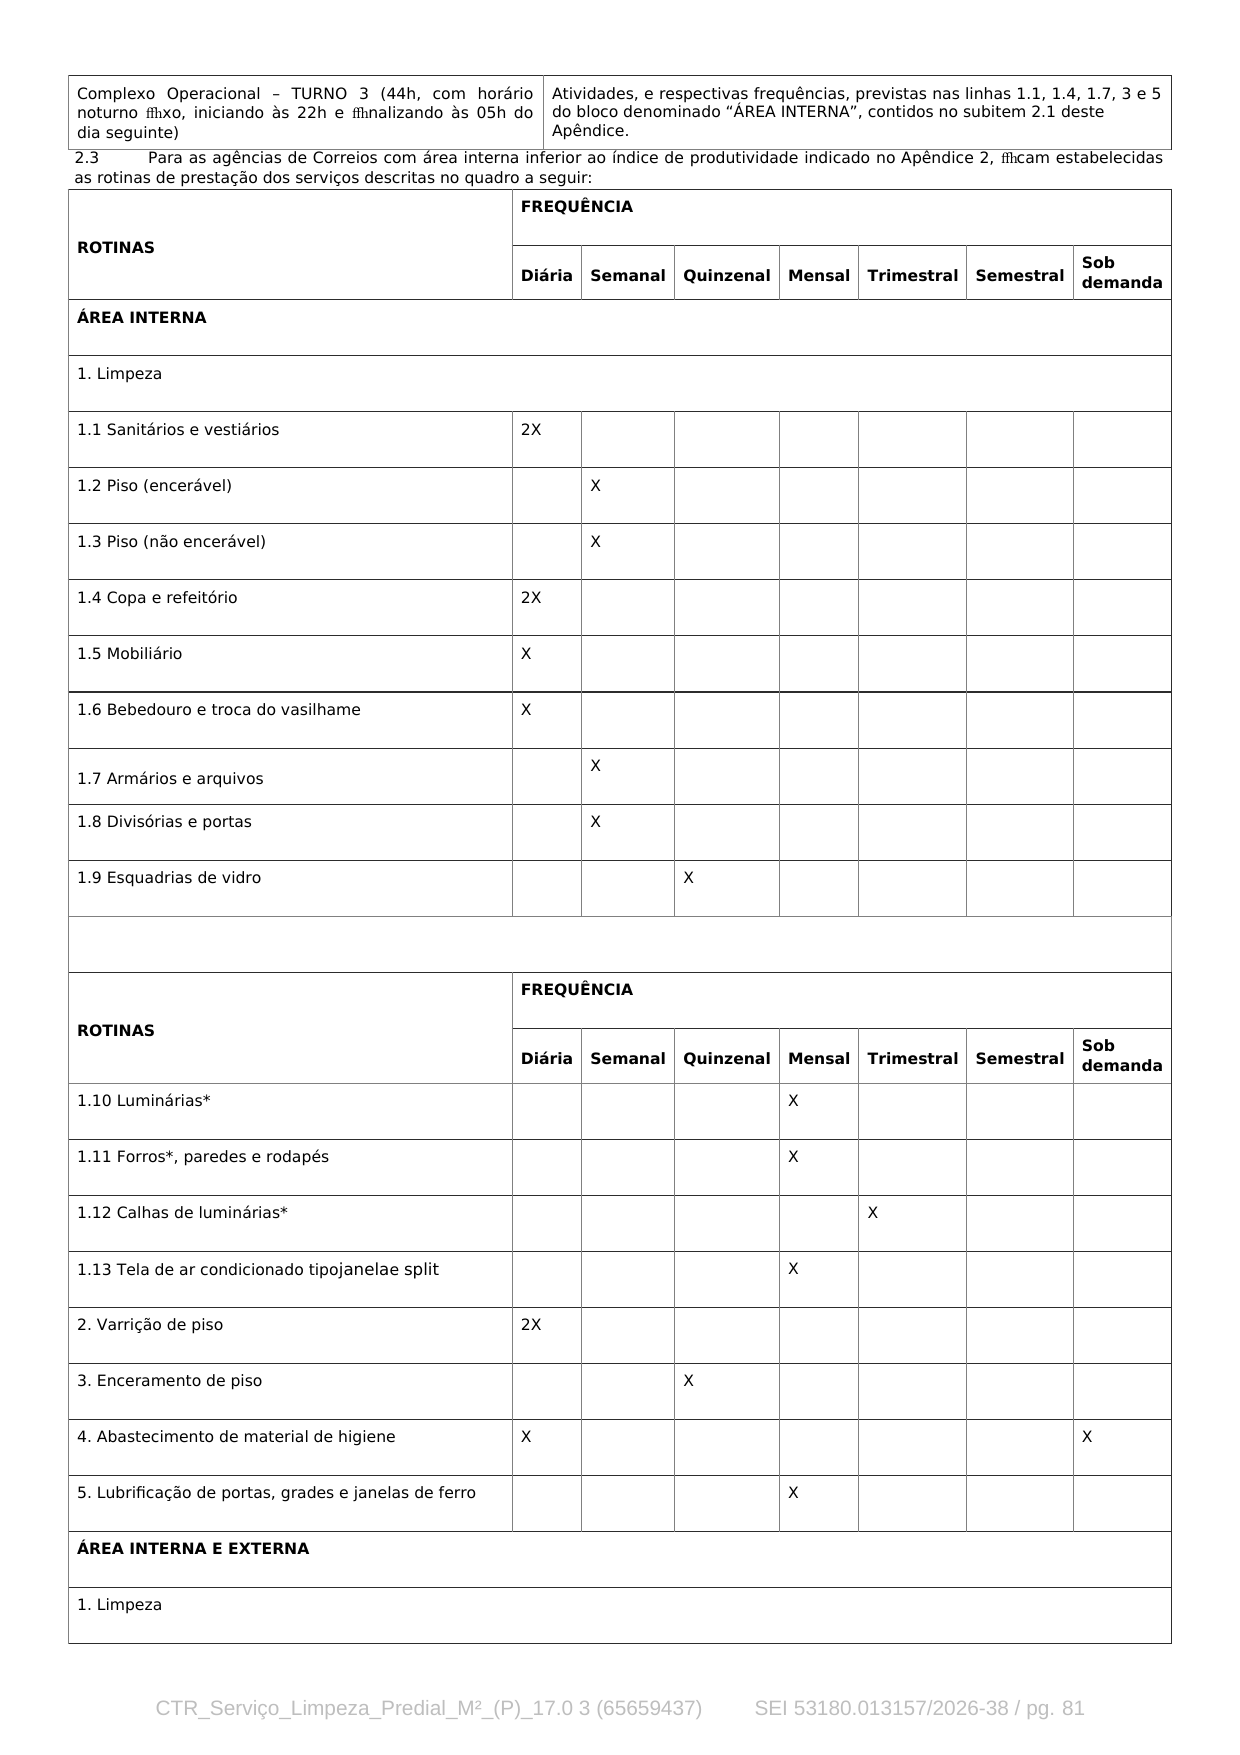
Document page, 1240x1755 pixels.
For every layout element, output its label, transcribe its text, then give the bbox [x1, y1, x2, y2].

table_cell [1074, 636, 1171, 691]
table_cell [967, 1588, 1073, 1643]
table_cell [512, 300, 674, 355]
table_cell [675, 1420, 779, 1475]
table_cell [859, 1420, 966, 1475]
table_cell [859, 1084, 966, 1138]
table_cell [967, 973, 1073, 1028]
table_cell ÁREA INTERNA E EXTERNA [69, 1532, 512, 1587]
table_cell [513, 861, 581, 916]
table_cell [1074, 1084, 1171, 1138]
table_header [967, 190, 1073, 244]
table_cell [967, 412, 1073, 467]
table_cell [859, 636, 966, 691]
table_cell [859, 973, 967, 1028]
table_cell [1073, 356, 1171, 411]
table_cell [780, 636, 858, 691]
table_cell X [1074, 1420, 1171, 1475]
table_cell [967, 356, 1073, 411]
table_cell [967, 1532, 1073, 1587]
table_cell [582, 1308, 674, 1363]
table_cell X [780, 1252, 858, 1307]
table_cell [1074, 412, 1171, 467]
table_cell [859, 580, 966, 635]
table_cell [780, 749, 858, 803]
table_cell X [582, 524, 674, 579]
table_cell [1074, 468, 1171, 523]
table_cell [513, 805, 581, 859]
table_cell 4. Abastecimento de material de higiene [69, 1420, 512, 1475]
table_cell 1.4 Copa e refeitório [69, 580, 512, 635]
table_cell [967, 580, 1073, 635]
table_header ROTINAS [69, 190, 512, 299]
table_cell Quinzenal [675, 246, 779, 299]
table_cell Sob demanda [1074, 246, 1171, 299]
table_cell [582, 580, 674, 635]
table_cell [967, 1140, 1073, 1194]
table_cell Atividades, e respectivas frequências, previstas nas linhas 1.1, 1.4, 1.7, 3 e 5 do bloco denominado “ÁREA INTERNA”, contidos no subitem 2.1 deste Apêndice. [544, 76, 1171, 148]
table_cell [675, 1252, 779, 1307]
table_cell [1073, 1588, 1171, 1643]
table_cell [69, 917, 1171, 972]
table_cell [859, 1364, 966, 1419]
table_cell [675, 693, 779, 747]
table_cell [967, 1364, 1073, 1419]
table_cell [675, 580, 779, 635]
table_cell [1074, 1140, 1171, 1194]
table_cell 3. Enceramento de piso [69, 1364, 512, 1419]
table_cell [675, 1308, 779, 1363]
table_cell [675, 1476, 779, 1531]
table_cell X [780, 1140, 858, 1194]
table_cell Quinzenal [675, 1029, 779, 1082]
table_cell [512, 356, 674, 411]
table_cell [1073, 973, 1171, 1028]
table_cell [1074, 861, 1171, 916]
table_cell [513, 1084, 581, 1138]
table_cell Semestral [967, 246, 1073, 299]
table_cell X [780, 1476, 858, 1531]
table_cell 1.1 Sanitários e vestiários [69, 412, 512, 467]
table_cell 2X [513, 1308, 581, 1363]
table_cell 1.10 Luminárias* [69, 1084, 512, 1138]
table_cell 2X [513, 580, 581, 635]
table_cell [859, 356, 967, 411]
table_cell [675, 412, 779, 467]
table_cell [967, 636, 1073, 691]
table_cell [967, 1476, 1073, 1531]
table_cell [967, 1420, 1073, 1475]
table_cell 1.2 Piso (encerável) [69, 468, 512, 523]
table_cell X [513, 636, 581, 691]
table_cell [780, 468, 858, 523]
table_cell [582, 1420, 674, 1475]
table_cell [1074, 1364, 1171, 1419]
table_cell [675, 749, 779, 803]
table_cell [967, 524, 1073, 579]
table_cell [859, 749, 966, 803]
table_cell [1074, 749, 1171, 803]
table_cell [675, 805, 779, 859]
table_cell [1074, 1252, 1171, 1307]
table_cell [1074, 805, 1171, 859]
table_cell [779, 1532, 859, 1587]
table_cell [675, 973, 779, 1028]
table_cell [967, 749, 1073, 803]
table_cell [675, 1196, 779, 1251]
table_cell [582, 1140, 674, 1194]
table_cell [1074, 524, 1171, 579]
table_cell [513, 524, 581, 579]
table_cell [1073, 300, 1171, 355]
table_cell [967, 1084, 1073, 1138]
table_cell [780, 1196, 858, 1251]
table_cell 2. Varrição de piso [69, 1308, 512, 1363]
table_cell [582, 1084, 674, 1138]
table_cell 1. Limpeza [69, 356, 512, 411]
table_cell 1.8 Divisórias e portas [69, 805, 512, 859]
table_cell [859, 412, 966, 467]
table_cell [859, 693, 966, 747]
table_header [779, 190, 859, 244]
table_cell [513, 468, 581, 523]
table_cell ÁREA INTERNA [69, 300, 512, 355]
table_cell [1074, 1196, 1171, 1251]
table_cell X [582, 805, 674, 859]
table_cell [780, 1364, 858, 1419]
table_cell [513, 749, 581, 803]
table_cell 5. Lubrificação de portas, grades e janelas de ferro [69, 1476, 512, 1531]
table_cell [513, 1140, 581, 1194]
table_cell [1074, 693, 1171, 747]
table_cell Complexo Operacional – TURNO 3 (44h, com horário noturno xo, iniciando às 22h e nalizando às 05h do dia seguinte) [69, 76, 543, 148]
table_cell [582, 412, 674, 467]
table_header [1073, 190, 1171, 244]
table_cell Mensal [780, 1029, 858, 1082]
table_cell 1. Limpeza [69, 1588, 512, 1643]
list Para as agências de Correios com área interna inferior ao índice de produtividade indicado no Apêndice 2, cam estabelecidas as rotinas de prestação dos serviços descritas no quadro a seguir: [74, 150, 1165, 187]
table_cell 1.6 Bebedouro e troca do vasilhame [69, 693, 512, 747]
table_cell [967, 1196, 1073, 1251]
table_cell [513, 1476, 581, 1531]
table_cell 1.12 Calhas de luminárias* [69, 1196, 512, 1251]
table_cell Semanal [582, 1029, 674, 1082]
table_cell X [582, 749, 674, 803]
table_cell [512, 1532, 674, 1587]
table_cell [859, 1308, 966, 1363]
table_cell [859, 300, 967, 355]
table_cell [675, 300, 779, 355]
table_cell Sob demanda [1074, 1029, 1171, 1082]
table_cell [859, 861, 966, 916]
table_cell 1.13 Tela de ar condicionado tipojanelae split [69, 1252, 512, 1307]
table_header [675, 190, 779, 244]
table_cell [967, 468, 1073, 523]
table_cell [859, 524, 966, 579]
table_cell [859, 1476, 966, 1531]
table_cell [780, 412, 858, 467]
table_cell [779, 300, 859, 355]
table_cell FREQUÊNCIA [513, 973, 674, 1028]
table_cell ROTINAS [69, 973, 512, 1082]
table_cell [675, 356, 779, 411]
table_cell [582, 693, 674, 747]
table_cell [780, 805, 858, 859]
table_cell [513, 1252, 581, 1307]
table_cell Diária [513, 246, 581, 299]
table_cell X [513, 693, 581, 747]
table_cell [967, 1252, 1073, 1307]
table_cell X [582, 468, 674, 523]
table_cell [582, 1252, 674, 1307]
table_cell [967, 1308, 1073, 1363]
table_cell [859, 1532, 967, 1587]
table_cell [859, 1252, 966, 1307]
table_cell Trimestral [859, 1029, 966, 1082]
table_cell 2X [513, 412, 581, 467]
table_cell [780, 1420, 858, 1475]
table_cell X [675, 861, 779, 916]
table_cell [1074, 580, 1171, 635]
table_header FREQUÊNCIA [513, 190, 674, 244]
table_cell [675, 468, 779, 523]
table_cell 1.5 Mobiliário [69, 636, 512, 691]
table_cell [1074, 1476, 1171, 1531]
table_cell [582, 1364, 674, 1419]
table_cell Diária [513, 1029, 581, 1082]
table_cell [779, 973, 859, 1028]
table_cell [967, 693, 1073, 747]
table_cell [675, 1140, 779, 1194]
table_cell [967, 300, 1073, 355]
table_cell X [859, 1196, 966, 1251]
table_cell [780, 524, 858, 579]
table_cell [513, 1196, 581, 1251]
table_cell 1.11 Forros*, paredes e rodapés [69, 1140, 512, 1194]
table_cell [967, 861, 1073, 916]
table_cell [675, 636, 779, 691]
table_cell [512, 1588, 674, 1643]
table_cell [779, 356, 859, 411]
table_cell 1.3 Piso (não encerável) [69, 524, 512, 579]
table_cell [675, 1532, 779, 1587]
table_cell Semanal [582, 246, 674, 299]
table_cell X [780, 1084, 858, 1138]
table_cell [859, 805, 966, 859]
table_cell [675, 524, 779, 579]
table_cell [779, 1588, 859, 1643]
table_cell [582, 1196, 674, 1251]
table_cell [967, 805, 1073, 859]
table_cell [513, 1364, 581, 1419]
table_cell 1.7 Armários e arquivos [69, 749, 512, 803]
table_cell [675, 1084, 779, 1138]
table_cell X [675, 1364, 779, 1419]
table_cell [859, 1588, 967, 1643]
table_cell [1073, 1532, 1171, 1587]
table_cell Mensal [780, 246, 858, 299]
table_cell [582, 636, 674, 691]
table_cell [1074, 1308, 1171, 1363]
table_cell [859, 1140, 966, 1194]
table_cell [780, 580, 858, 635]
table_cell [780, 861, 858, 916]
table_cell [582, 861, 674, 916]
table_header [859, 190, 967, 244]
table_cell [675, 1588, 779, 1643]
table_cell 1.9 Esquadrias de vidro [69, 861, 512, 916]
table_cell Trimestral [859, 246, 966, 299]
table_cell [780, 693, 858, 747]
table_cell [780, 1308, 858, 1363]
table_cell [582, 1476, 674, 1531]
table_cell Semestral [967, 1029, 1073, 1082]
table_cell X [513, 1420, 581, 1475]
table_cell [859, 468, 966, 523]
